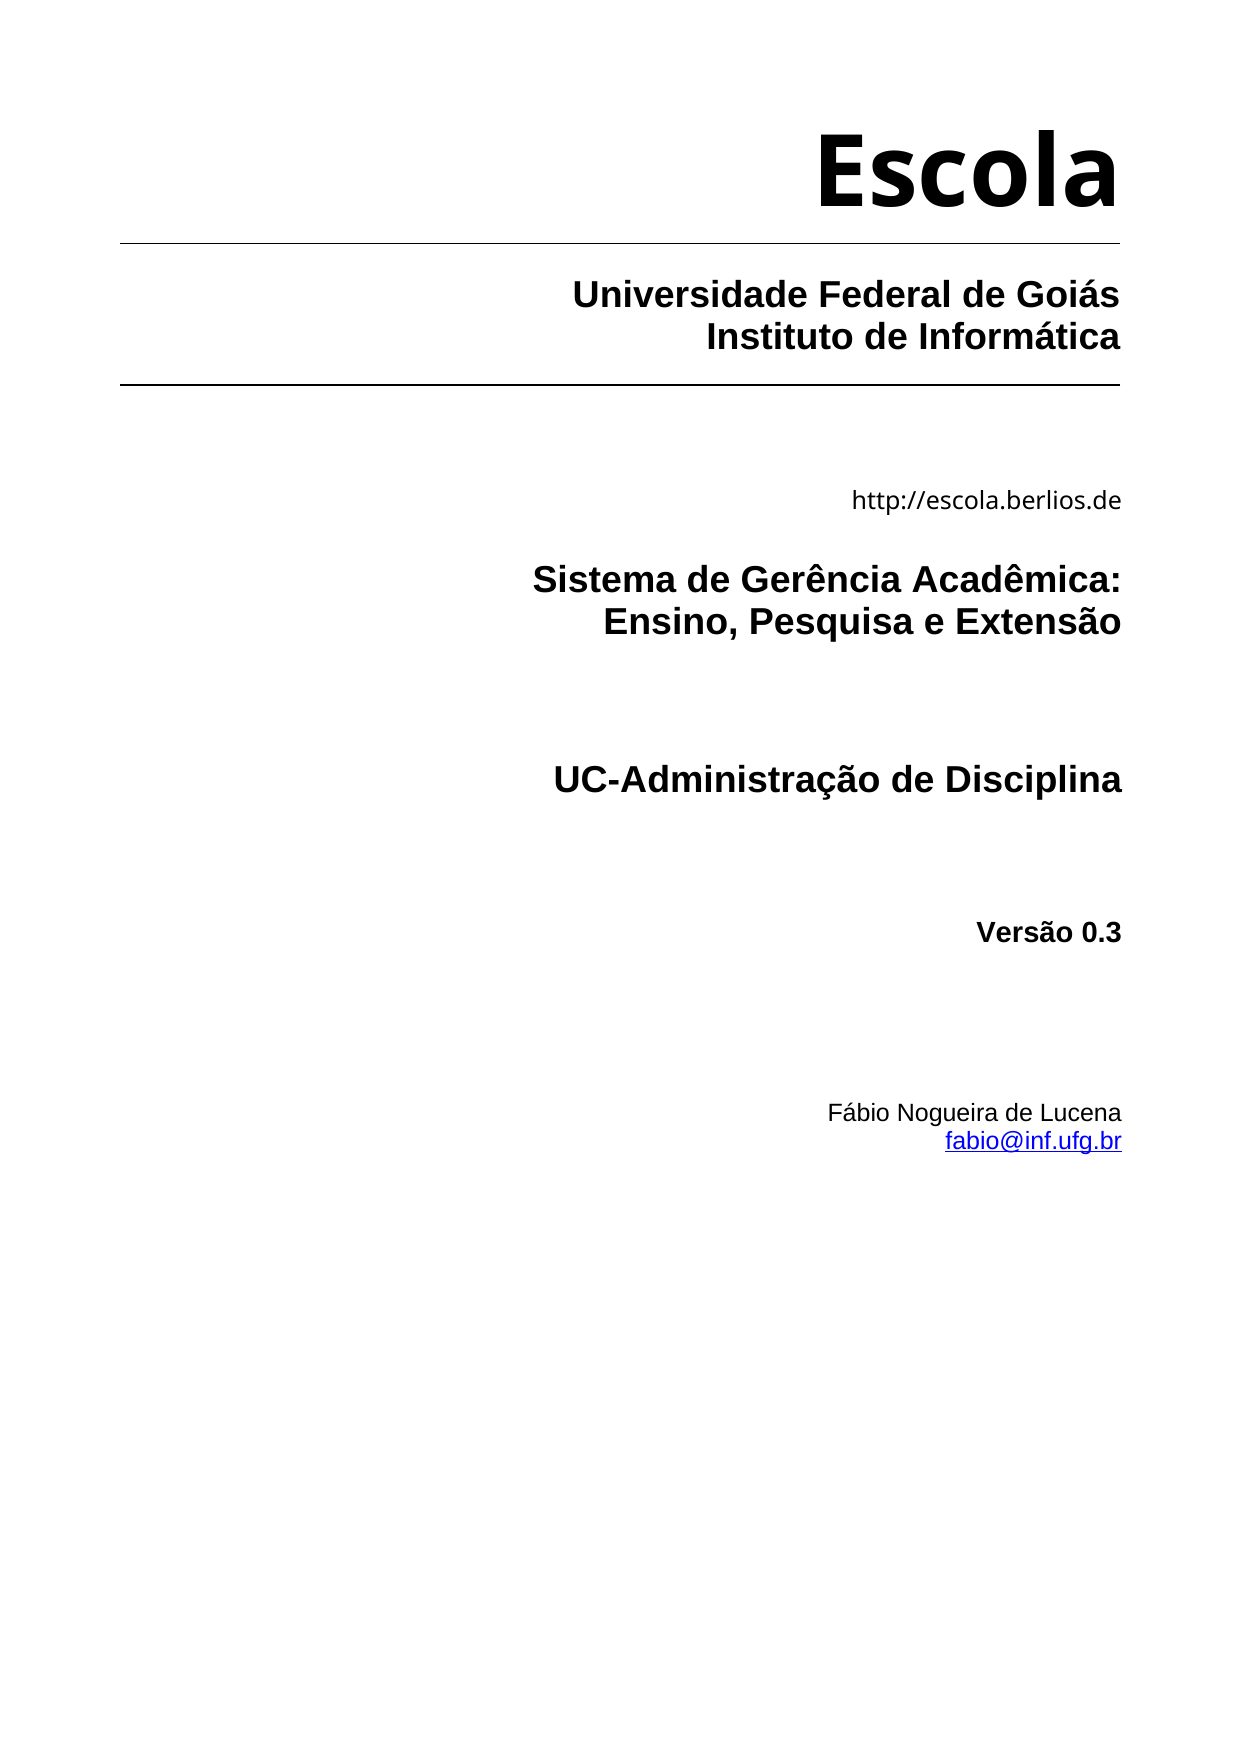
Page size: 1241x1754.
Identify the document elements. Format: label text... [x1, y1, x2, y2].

text http://escola.berlios.de Sistema de Gerência Acadêmica: Ensino, Pesquisa e Extensão [119, 482, 1122, 642]
text Fábio Nogueira de Lucena fabio@inf.ufg.br [119, 1099, 1122, 1155]
text Versão 0.3 [119, 916, 1122, 949]
text UC-Administração de Disciplina [119, 758, 1122, 800]
